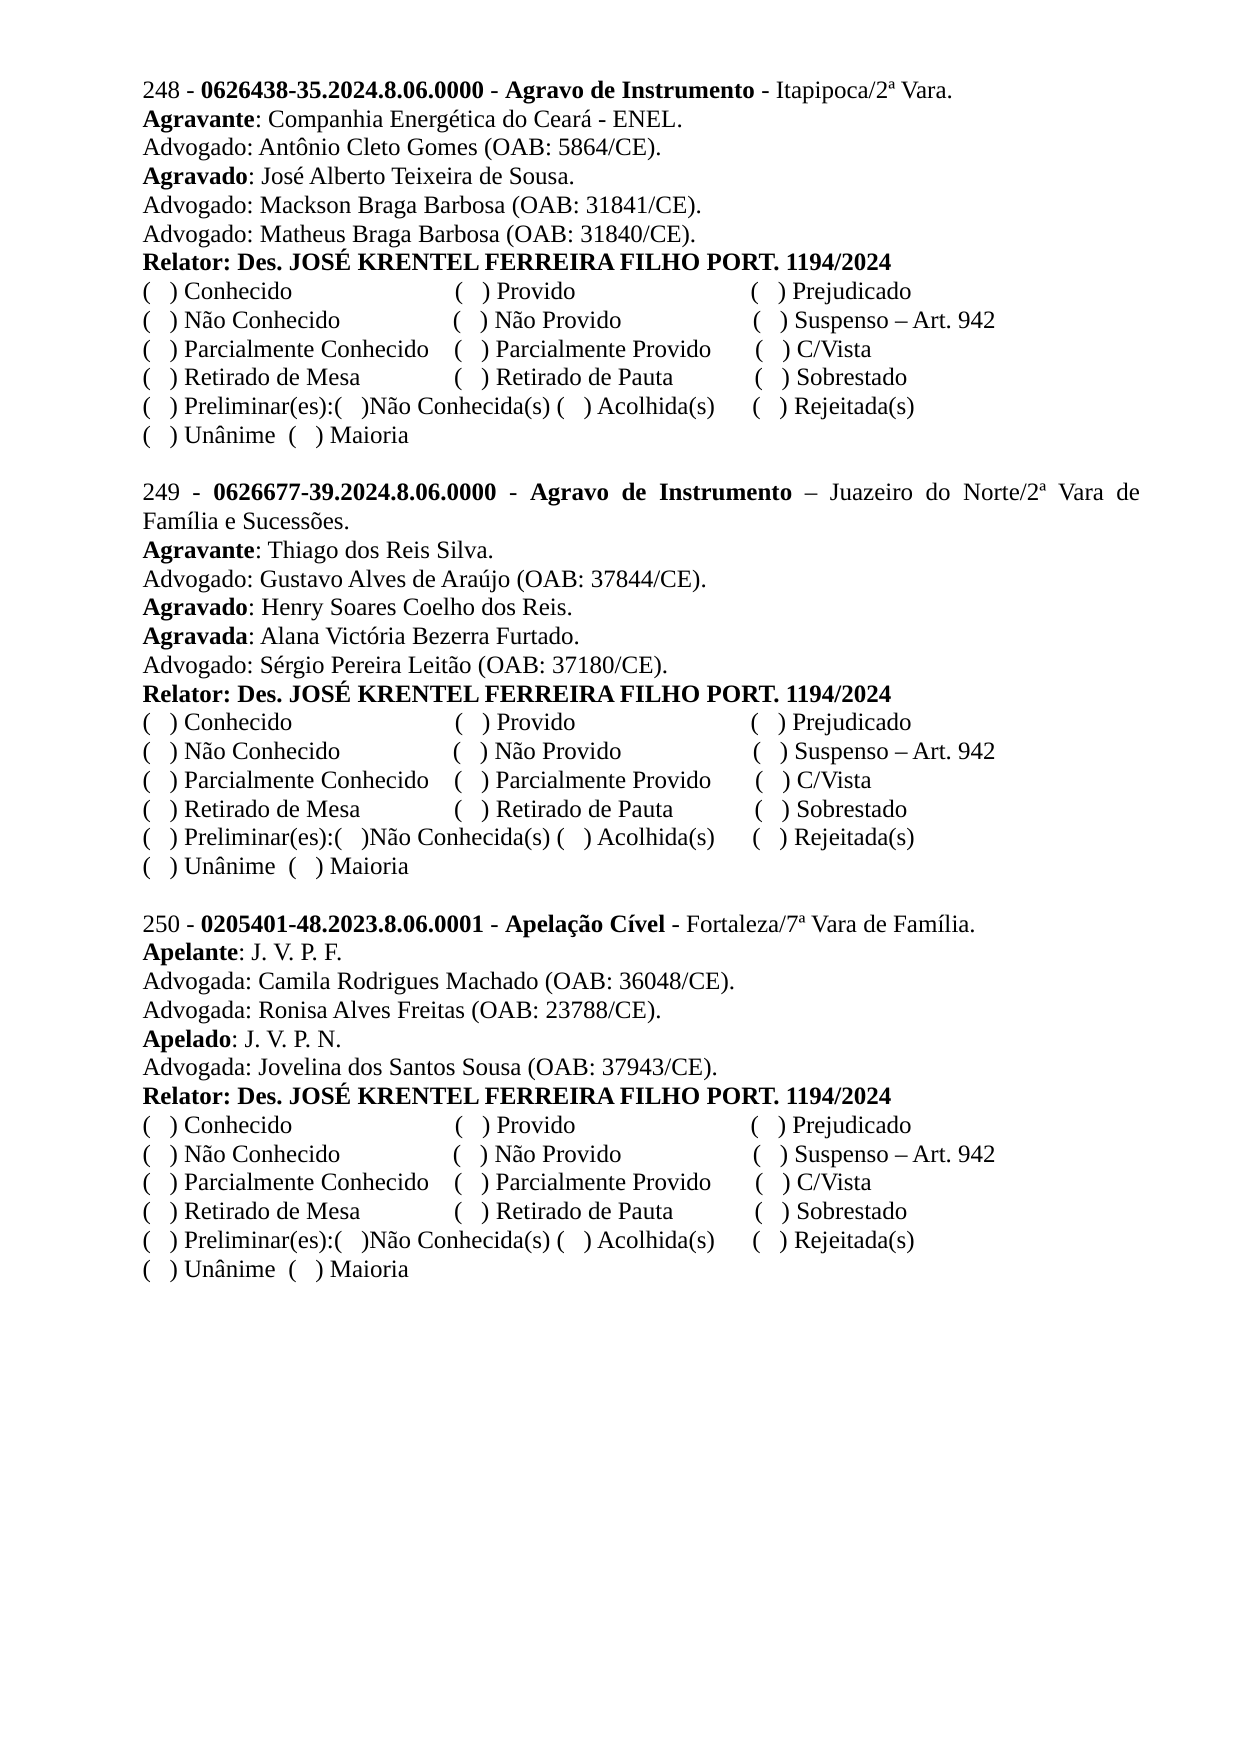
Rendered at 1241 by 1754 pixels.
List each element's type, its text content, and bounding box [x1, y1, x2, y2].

text ( ) Unânime ( ) Maioria [142, 420, 1158, 449]
text ( ) Não Conhecido ( ) Não Provido ( ) Suspenso – Art. 942 [142, 1139, 1158, 1167]
text 250 - 0205401-48.2023.8.06.0001 - Apelação Cível - Fortaleza/7ª Vara de Família. [142, 909, 1141, 937]
text Advogado: Sérgio Pereira Leitão (OAB: 37180/CE). [142, 650, 1141, 679]
text ( ) Retirado de Mesa ( ) Retirado de Pauta ( ) Sobrestado [142, 362, 1158, 391]
text Advogada: Jovelina dos Santos Sousa (OAB: 37943/CE). [142, 1052, 1141, 1081]
text ( ) Retirado de Mesa ( ) Retirado de Pauta ( ) Sobrestado [142, 1196, 1158, 1225]
text ( ) Conhecido ( ) Provido ( ) Prejudicado [142, 276, 1141, 305]
text Agravante: Companhia Energética do Ceará - ENEL. [142, 104, 1141, 132]
text Advogada: Camila Rodrigues Machado (OAB: 36048/CE). [142, 966, 1141, 995]
text 249 - 0626677-39.2024.8.06.0000 - Agravo de Instrumento – Juazeiro do Norte/2ª Vara de Família e Sucessões. [142, 477, 1141, 535]
text Advogada: Ronisa Alves Freitas (OAB: 23788/CE). [142, 995, 1141, 1024]
text Agravado: José Alberto Teixeira de Sousa. [142, 161, 1141, 190]
text ( ) Não Conhecido ( ) Não Provido ( ) Suspenso – Art. 942 [142, 305, 1158, 334]
text Relator: Des. JOSÉ KRENTEL FERREIRA FILHO PORT. 1194/2024 [142, 679, 1141, 707]
text Apelante: J. V. P. F. [142, 937, 1141, 966]
text ( ) Parcialmente Conhecido ( ) Parcialmente Provido ( ) C/Vista [142, 334, 1158, 362]
text ( ) Unânime ( ) Maioria [142, 1254, 1158, 1282]
text Agravada: Alana Victória Bezerra Furtado. [142, 621, 1141, 650]
text Agravante: Thiago dos Reis Silva. [142, 535, 1141, 564]
text Apelado: J. V. P. N. [142, 1024, 1141, 1052]
text ( ) Parcialmente Conhecido ( ) Parcialmente Provido ( ) C/Vista [142, 765, 1158, 794]
text Advogado: Antônio Cleto Gomes (OAB: 5864/CE). [142, 132, 1141, 161]
text ( ) Parcialmente Conhecido ( ) Parcialmente Provido ( ) C/Vista [142, 1167, 1158, 1196]
text Agravado: Henry Soares Coelho dos Reis. [142, 592, 1141, 621]
text ( ) Conhecido ( ) Provido ( ) Prejudicado [142, 1110, 1141, 1139]
text Relator: Des. JOSÉ KRENTEL FERREIRA FILHO PORT. 1194/2024 [142, 247, 1141, 276]
text ( ) Conhecido ( ) Provido ( ) Prejudicado [142, 707, 1141, 736]
text 248 - 0626438-35.2024.8.06.0000 - Agravo de Instrumento - Itapipoca/2ª Vara. [142, 75, 1141, 104]
text Advogado: Gustavo Alves de Araújo (OAB: 37844/CE). [142, 564, 1141, 592]
text ( ) Não Conhecido ( ) Não Provido ( ) Suspenso – Art. 942 [142, 736, 1158, 765]
text ( ) Preliminar(es):( )Não Conhecida(s) ( ) Acolhida(s) ( ) Rejeitada(s) [142, 1225, 1158, 1254]
text Relator: Des. JOSÉ KRENTEL FERREIRA FILHO PORT. 1194/2024 [142, 1081, 1141, 1110]
text Advogado: Mackson Braga Barbosa (OAB: 31841/CE). [142, 190, 1141, 219]
text ( ) Preliminar(es):( )Não Conhecida(s) ( ) Acolhida(s) ( ) Rejeitada(s) [142, 822, 1158, 851]
text ( ) Unânime ( ) Maioria [142, 851, 1158, 880]
text ( ) Preliminar(es):( )Não Conhecida(s) ( ) Acolhida(s) ( ) Rejeitada(s) [142, 391, 1158, 420]
text Advogado: Matheus Braga Barbosa (OAB: 31840/CE). [142, 219, 1141, 247]
text ( ) Retirado de Mesa ( ) Retirado de Pauta ( ) Sobrestado [142, 794, 1158, 822]
